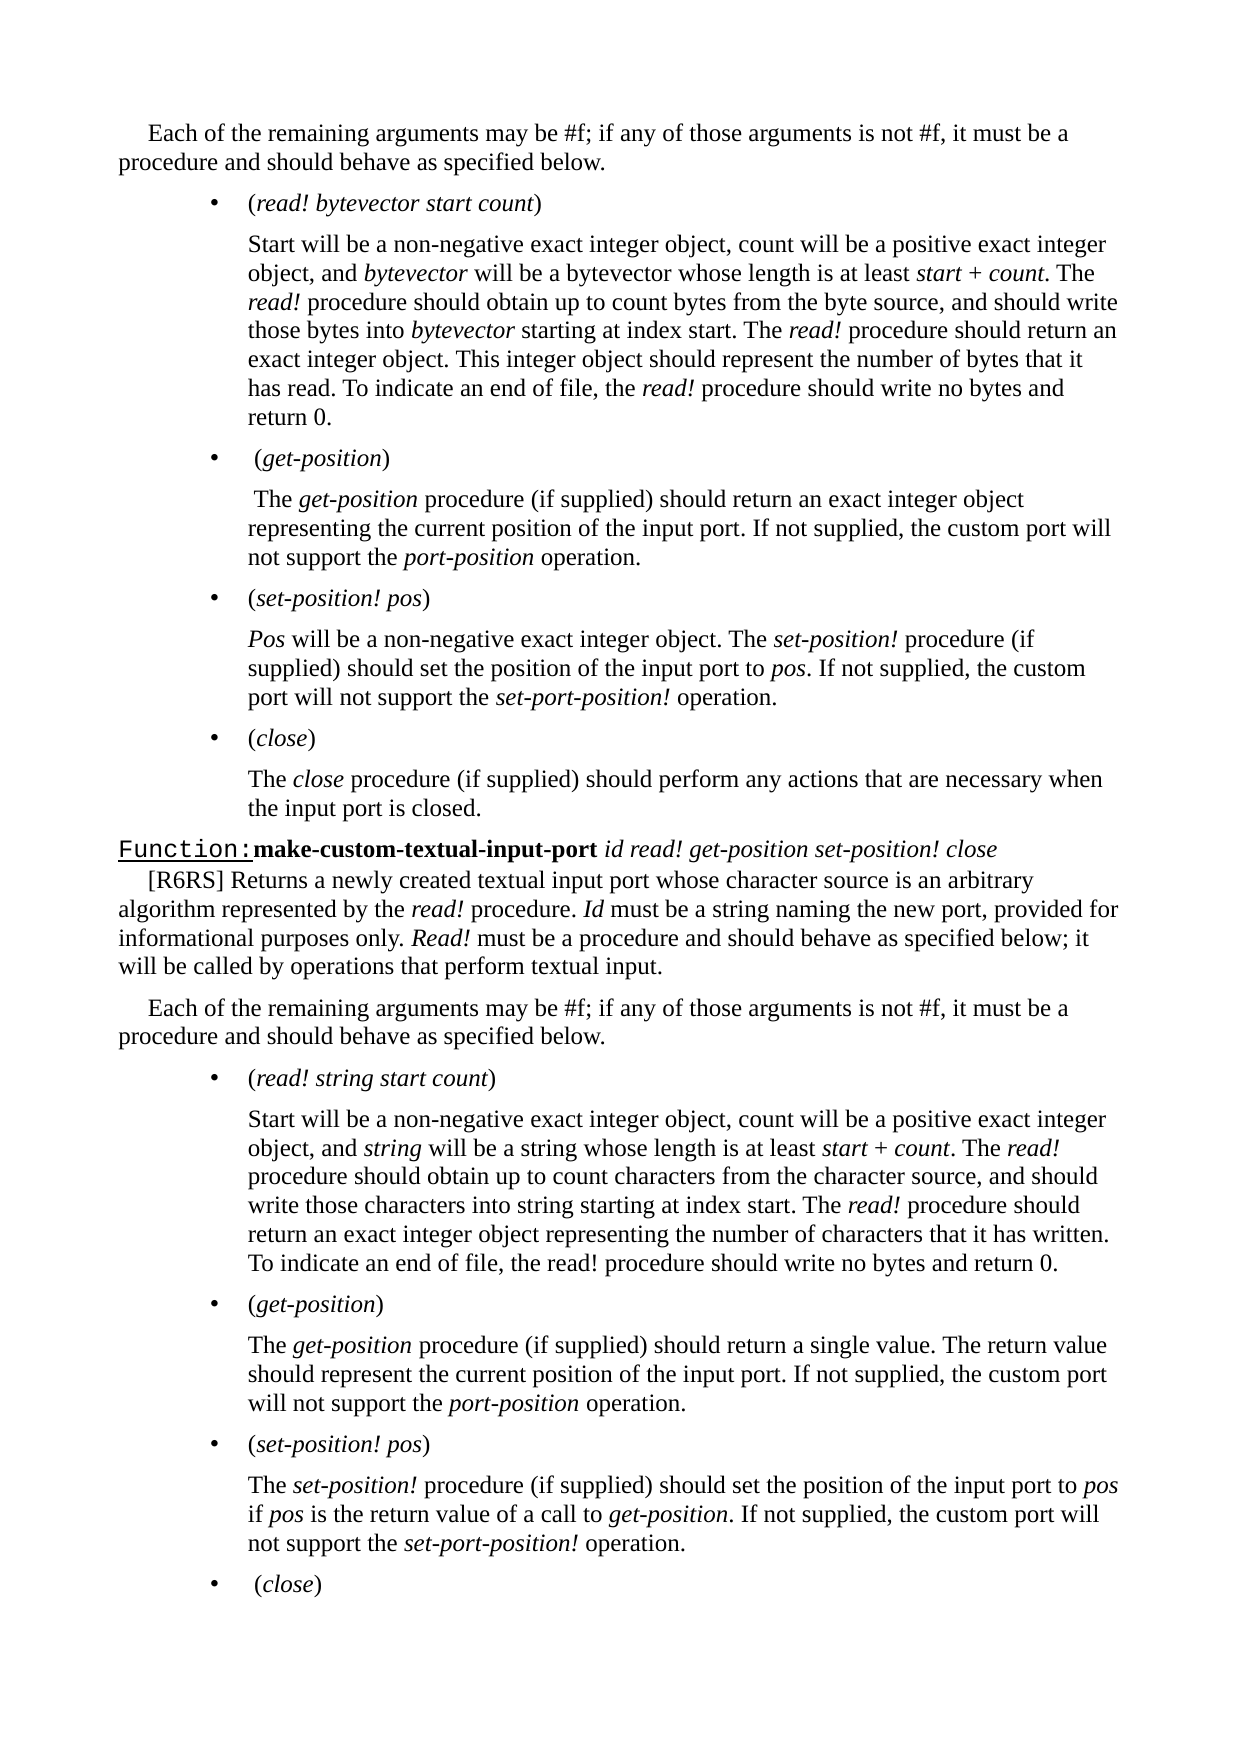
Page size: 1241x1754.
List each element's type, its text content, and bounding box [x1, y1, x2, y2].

list (set-position! pos) [210, 583, 1122, 612]
text Each of the remaining arguments may be #f; if any of those arguments is not #f, it must be a procedure and should behave as specified below. [118, 118, 1122, 176]
list The close procedure (if supplied) should perform any actions that are necessary when the input port is closed. [210, 764, 1122, 822]
list (set-position! pos) [210, 1429, 1122, 1458]
list Start will be a non-negative exact integer object, count will be a positive exact integer object, and bytevector will be a bytevector whose length is at least start + count. The read! procedure should obtain up to count bytes from the byte source, and should write those bytes into bytevector starting at index start. The read! procedure should return an exact integer object. This integer object should represent the number of bytes that it has read. To indicate an end of file, the read! procedure should write no bytes and return 0. [210, 229, 1122, 431]
list (get-position) [210, 443, 1122, 472]
text [R6RS] Returns a newly created textual input port whose character source is an arbitrary algorithm represented by the read! procedure. Id must be a string naming the new port, provided for informational purposes only. Read! must be a procedure and should behave as specified below; it will be called by operations that perform textual input. [118, 865, 1122, 980]
list Start will be a non-negative exact integer object, count will be a positive exact integer object, and string will be a string whose length is at least start + count. The read! procedure should obtain up to count characters from the character source, and should write those characters into string starting at index start. The read! procedure should return an exact integer object representing the number of characters that it has written. To indicate an end of file, the read! procedure should write no bytes and return 0. [210, 1104, 1122, 1276]
list (close) [210, 1569, 1122, 1598]
list (get-position) [210, 1289, 1122, 1318]
text Function:make-custom-textual-input-port id read! get-position set-position! close [118, 834, 1122, 865]
list (read! bytevector start count) [210, 188, 1122, 217]
list The get-position procedure (if supplied) should return an exact integer object representing the current position of the input port. If not supplied, the custom port will not support the port-position operation. [210, 484, 1122, 571]
list The get-position procedure (if supplied) should return a single value. The return value should represent the current position of the input port. If not supplied, the custom port will not support the port-position operation. [210, 1330, 1122, 1416]
list (close) [210, 723, 1122, 752]
list The set-position! procedure (if supplied) should set the position of the input port to pos if pos is the return value of a call to get-position. If not supplied, the custom port will not support the set-port-position! operation. [210, 1470, 1122, 1556]
list (read! string start count) [210, 1063, 1122, 1091]
text Each of the remaining arguments may be #f; if any of those arguments is not #f, it must be a procedure and should behave as specified below. [118, 993, 1122, 1050]
list Pos will be a non-negative exact integer object. The set-position! procedure (if supplied) should set the position of the input port to pos. If not supplied, the custom port will not support the set-port-position! operation. [210, 624, 1122, 711]
